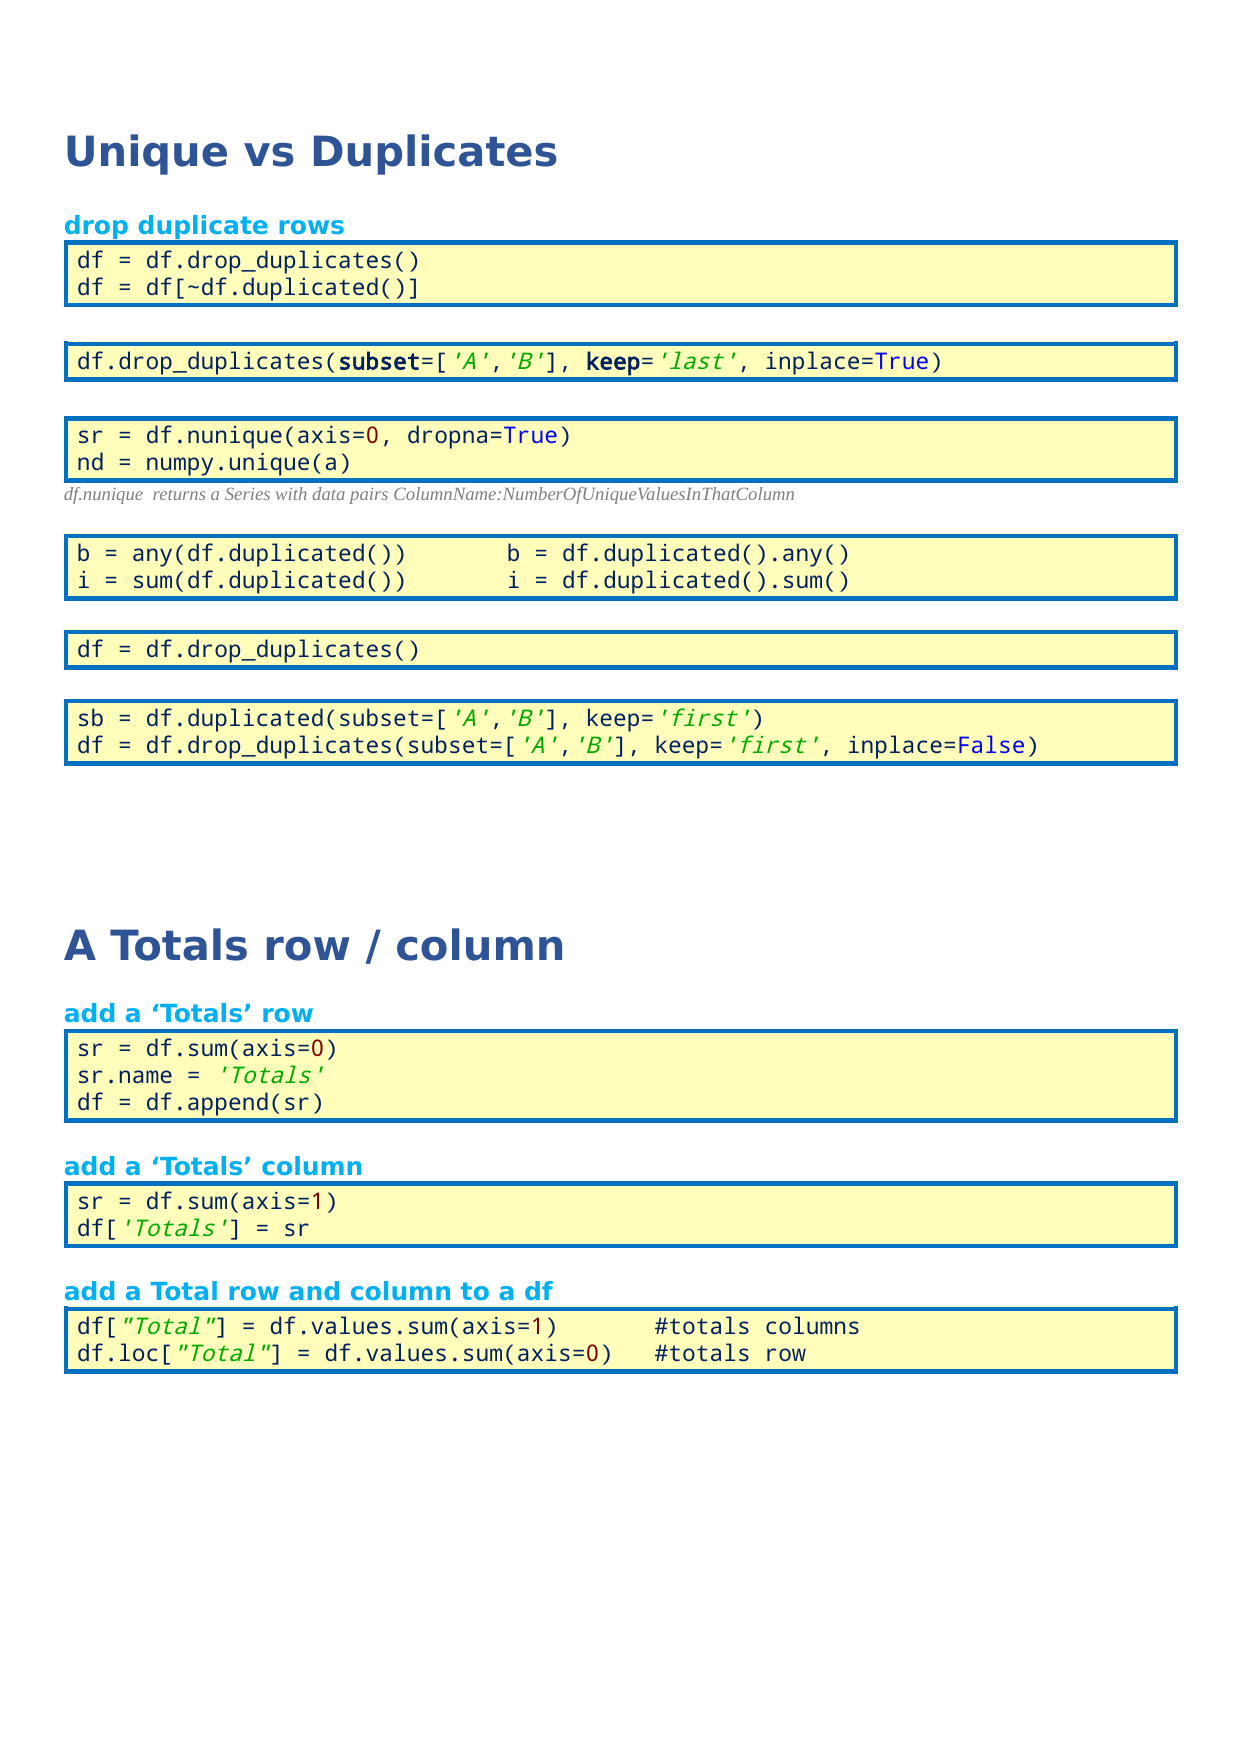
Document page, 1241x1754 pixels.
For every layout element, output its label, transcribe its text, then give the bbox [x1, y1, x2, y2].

text Unique vs Duplicates [63, 128, 1178, 177]
text df.drop_duplicates(subset=['A','B'], keep='last', inplace=True) [68, 346, 1174, 377]
text sr = df.sum(axis=0) [68, 1033, 1174, 1056]
text A Totals row / column [63, 922, 1178, 971]
text df.loc["Total"] = df.values.sum(axis=0) #totals row [68, 1333, 1174, 1369]
text df = df.append(sr) [68, 1082, 1174, 1118]
text nd = numpy.unique(a) [68, 443, 1174, 478]
text i = sum(df.duplicated()) i = df.duplicated().sum() [68, 560, 1174, 596]
text df['Totals'] = sr [68, 1208, 1174, 1244]
text df = df.drop_duplicates(subset=['A','B'], keep='first', inplace=False) [68, 726, 1174, 761]
text df.nunique returns a Series with data pairs ColumnName:NumberOfUniqueValuesInThatColumn [63, 483, 1178, 505]
text df = df[~df.duplicated()] [68, 267, 1174, 303]
text sb = df.duplicated(subset=['A','B'], keep='first') [68, 703, 1174, 726]
text df["Total"] = df.values.sum(axis=1) #totals columns [68, 1311, 1174, 1333]
text df = df.drop_duplicates() [68, 245, 1174, 267]
title add a Total row and column to a df [63, 1277, 1178, 1306]
text sr = df.sum(axis=1) [68, 1186, 1174, 1208]
title add a ‘Totals’ column [63, 1152, 1178, 1181]
text df = df.drop_duplicates() [68, 634, 1174, 665]
title drop duplicate rows [63, 211, 1178, 240]
text b = any(df.duplicated()) b = df.duplicated().any() [68, 538, 1174, 560]
text sr.name = 'Totals' [68, 1056, 1174, 1082]
title add a ‘Totals’ row [63, 999, 1178, 1029]
text sr = df.nunique(axis=0, dropna=True) [68, 421, 1174, 443]
